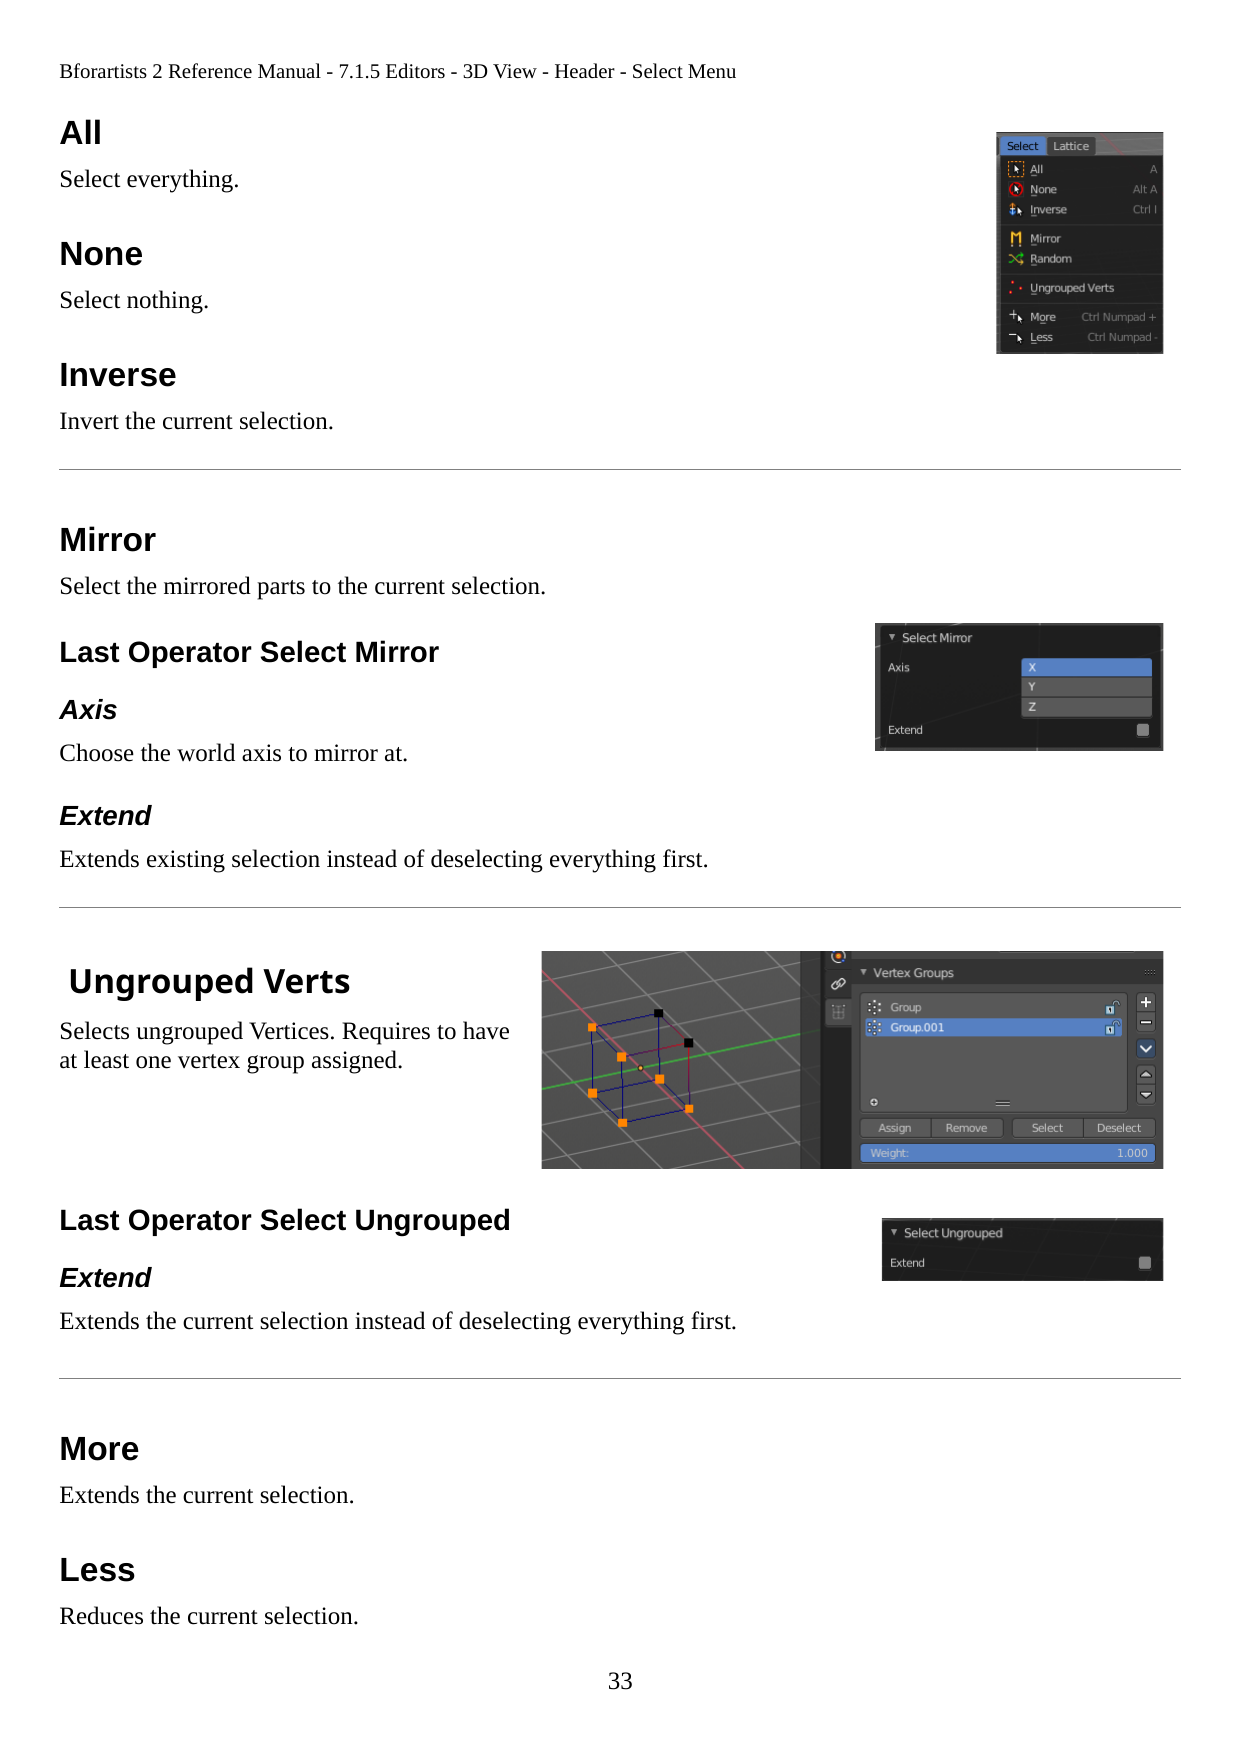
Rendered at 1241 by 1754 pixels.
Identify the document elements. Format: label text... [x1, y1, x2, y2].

subtitle [1164, 234, 1181, 272]
text [1164, 285, 1181, 313]
subtitle Last Operator Select Ungrouped [59, 1203, 1181, 1237]
subtitle Less [59, 1550, 1181, 1588]
picture [541, 951, 1164, 1169]
text Selects ungrouped Vertices. Requires to have at least one vertex group assigned. [59, 1016, 541, 1073]
text Reduces the current selection. [59, 1601, 1181, 1630]
text [1164, 164, 1181, 192]
text Extends the current selection instead of deselecting everything first. [59, 1306, 1181, 1335]
subtitle Mirror [59, 520, 1181, 558]
picture [875, 623, 1164, 751]
subtitle Extend [59, 1262, 1181, 1294]
picture [881, 1218, 1164, 1281]
text Invert the current selection. [59, 406, 1181, 434]
text Select everything. [59, 164, 996, 192]
text Extends existing selection instead of deselecting everything first. [59, 844, 1181, 872]
subtitle More [59, 1429, 1181, 1467]
picture [996, 132, 1164, 354]
subtitle [1164, 693, 1181, 725]
text Extends the current selection. [59, 1480, 1181, 1509]
text Select nothing. [59, 285, 996, 313]
text Select the mirrored parts to the current selection. [59, 571, 1181, 600]
text Choose the world axis to mirror at. [59, 738, 1181, 767]
subtitle Extend [59, 799, 1181, 831]
subtitle None [59, 234, 996, 272]
subtitle Last Operator Select Mirror [59, 635, 875, 668]
subtitle Axis [59, 693, 875, 725]
subtitle All [59, 113, 1181, 151]
subtitle [1164, 635, 1181, 668]
subtitle Ungrouped Verts [59, 958, 541, 1003]
subtitle Inverse [59, 355, 1181, 393]
subtitle [1164, 958, 1181, 1003]
